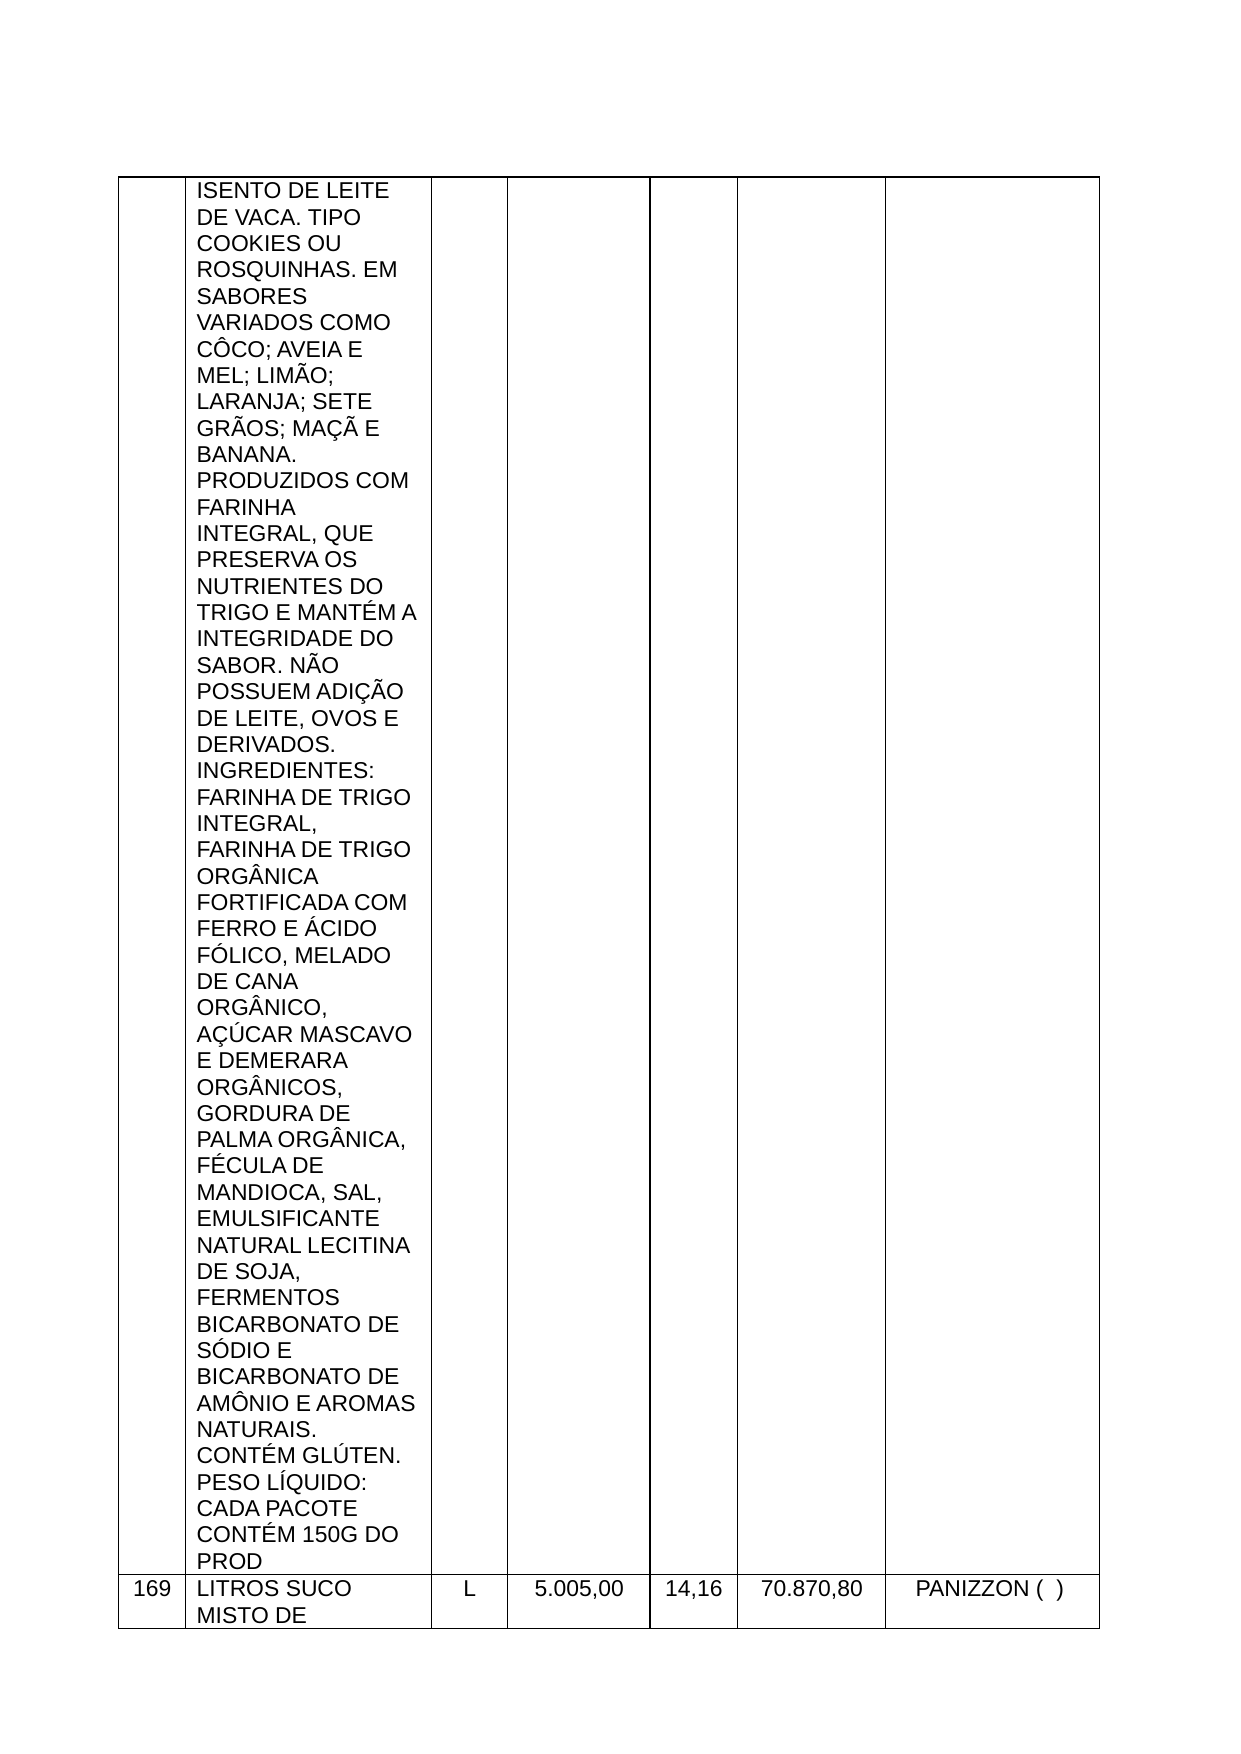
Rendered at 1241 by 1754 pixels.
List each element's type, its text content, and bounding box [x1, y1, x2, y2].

table_cell 169 [119, 1575, 185, 1628]
table_cell [651, 178, 737, 1574]
table_cell 70.870,80 [738, 1575, 885, 1628]
table_cell [886, 178, 1099, 1574]
table_cell [432, 178, 507, 1574]
table_cell 14,16 [651, 1575, 737, 1628]
table_cell l [432, 1575, 507, 1628]
table_cell [508, 178, 649, 1574]
table_cell Litros Suco misto de [186, 1575, 431, 1628]
table_cell 5.005,00 [508, 1575, 649, 1628]
table_cell [738, 178, 885, 1574]
table_cell PANIZZON ( ) [886, 1575, 1099, 1628]
table_cell [119, 178, 185, 1574]
table_cell isento de leite de vaca. Tipo cookies ou rosquinhas. Em sabores variados como côco; aveia e mel; limão; laranja; sete grãos; maçã e banana. Produzidos com farinha integral, que preserva os nutrientes do trigo e mantém a integridade do sabor. Não possuem adição de leite, ovos e derivados. Ingredientes: Farinha de trigo integral, farinha de trigo orgânica fortificada com ferro e ácido fólico, melado de cana orgânico, açúcar mascavo e demerara orgânicos, gordura de palma orgânica, fécula de mandioca, sal, emulsificante natural lecitina de soja, fermentos bicarbonato de sódio e bicarbonato de amônio e aromas naturais. Contém glúten. Peso líquido: cada pacote contém 150g do prod [186, 178, 431, 1574]
